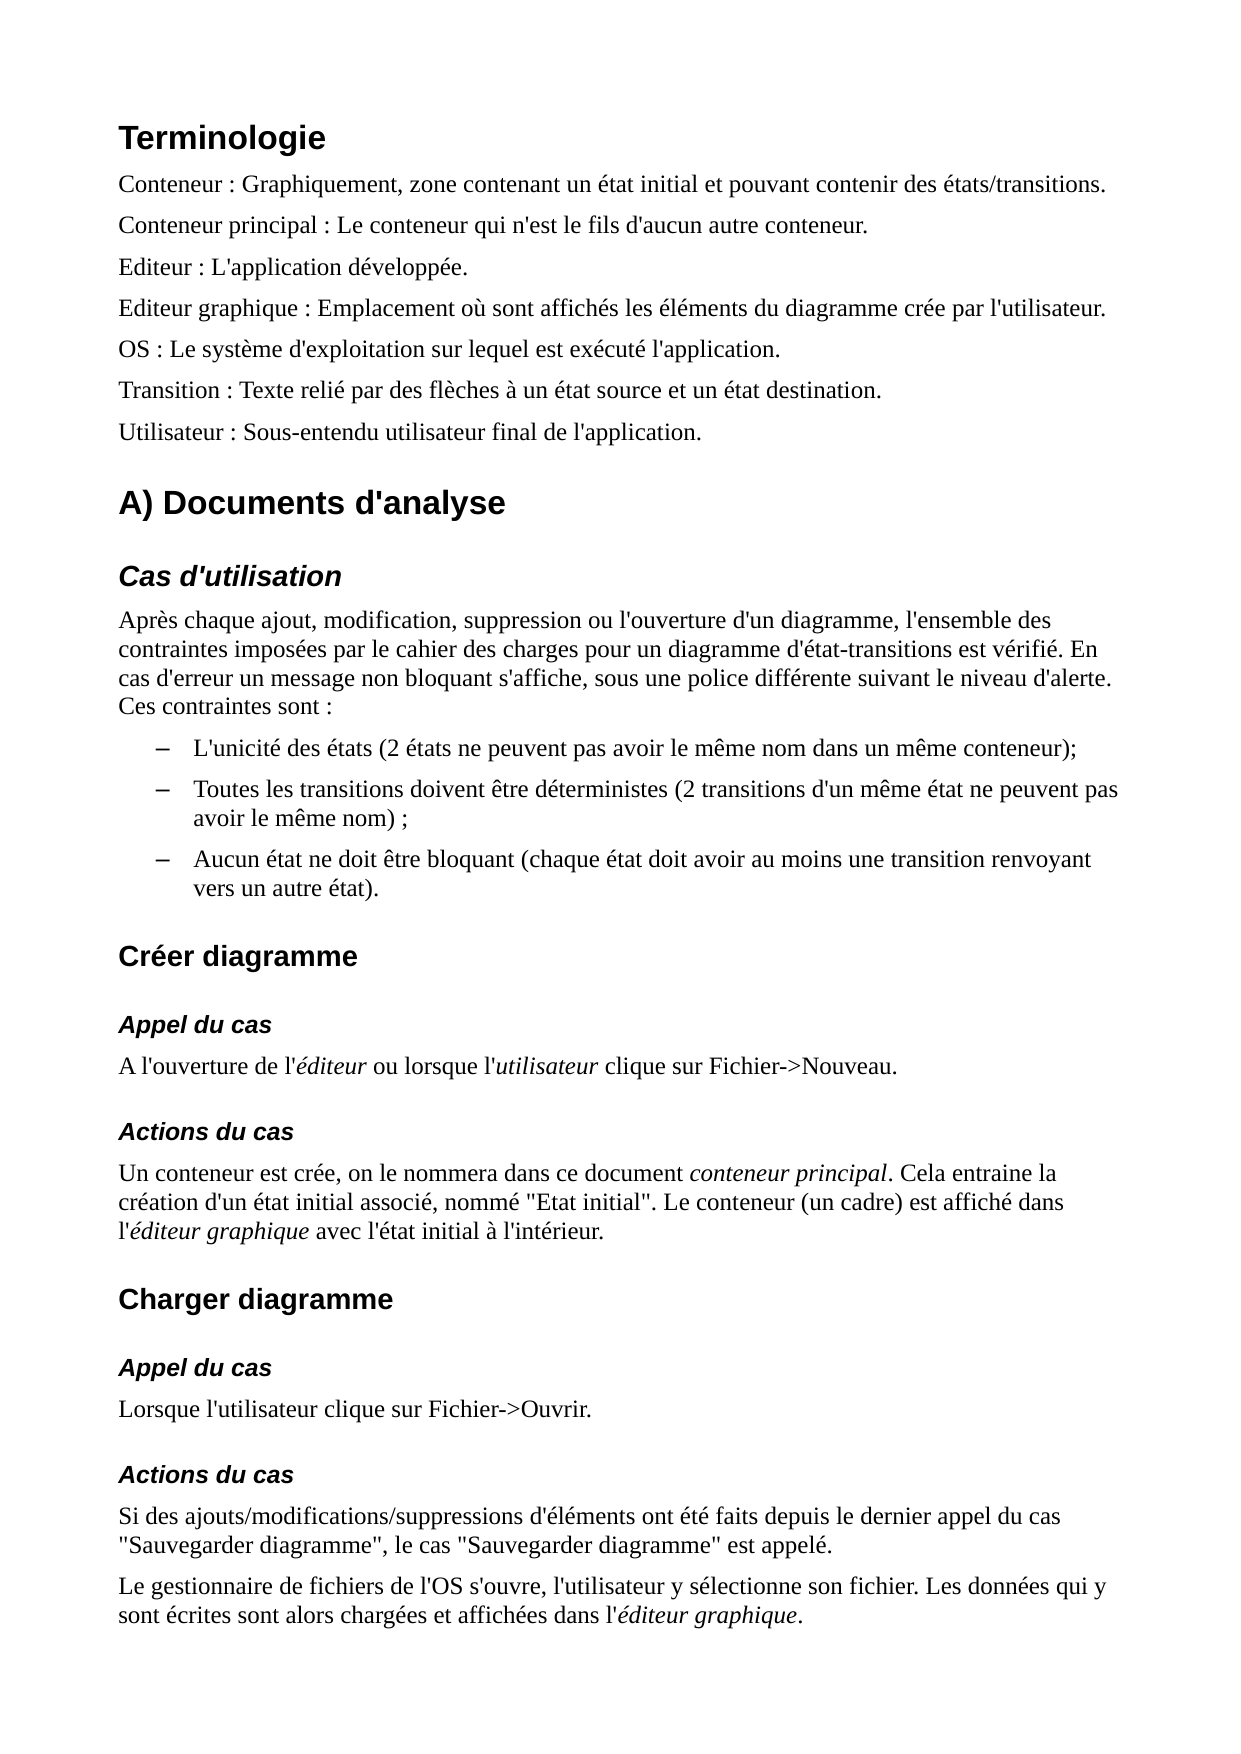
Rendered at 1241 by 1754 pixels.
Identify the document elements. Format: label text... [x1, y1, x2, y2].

text Conteneur principal : Le conteneur qui n'est le fils d'aucun autre conteneur. [118, 211, 1122, 239]
list L'unicité des états (2 états ne peuvent pas avoir le même nom dans un même conteneur); [156, 733, 1122, 761]
text Editeur graphique : Emplacement où sont affichés les éléments du diagramme crée par l'utilisateur. [118, 293, 1122, 322]
text A l'ouverture de l'éditeur ou lorsque l'utilisateur clique sur Fichier->Nouveau. [118, 1051, 1122, 1080]
text Utilisateur : Sous-entendu utilisateur final de l'application. [118, 417, 1122, 446]
text OS : Le système d'exploitation sur lequel est exécuté l'application. [118, 334, 1122, 363]
subtitle Cas d'utilisation [118, 559, 1122, 593]
list Aucun état ne doit être bloquant (chaque état doit avoir au moins une transition renvoyant vers un autre état). [156, 844, 1122, 901]
subtitle A) Documents d'analyse [118, 483, 1122, 522]
text Editeur : L'application développée. [118, 252, 1122, 281]
text Transition : Texte relié par des flèches à un état source et un état destination. [118, 376, 1122, 404]
text Un conteneur est crée, on le nommera dans ce document conteneur principal. Cela entraine la création d'un état initial associé, nommé "Etat initial". Le conteneur (un cadre) est affiché dans l'éditeur graphique avec l'état initial à l'intérieur. [118, 1158, 1122, 1244]
text Le gestionnaire de fichiers de l'OS s'ouvre, l'utilisateur y sélectionne son fichier. Les données qui y sont écrites sont alors chargées et affichées dans l'éditeur graphique. [118, 1571, 1122, 1629]
text Lorsque l'utilisateur clique sur Fichier->Ouvrir. [118, 1394, 1122, 1423]
subtitle Créer diagramme [118, 939, 1122, 972]
subtitle Appel du cas [118, 1353, 1122, 1382]
subtitle Actions du cas [118, 1117, 1122, 1146]
list Toutes les transitions doivent être déterministes (2 transitions d'un même état ne peuvent pas avoir le même nom) ; [156, 774, 1122, 831]
text Conteneur : Graphiquement, zone contenant un état initial et pouvant contenir des états/transitions. [118, 169, 1122, 198]
text Si des ajouts/modifications/suppressions d'éléments ont été faits depuis le dernier appel du cas "Sauvegarder diagramme", le cas "Sauvegarder diagramme" est appelé. [118, 1501, 1122, 1559]
subtitle Terminologie [118, 118, 1122, 157]
subtitle Appel du cas [118, 1010, 1122, 1038]
subtitle Charger diagramme [118, 1282, 1122, 1316]
subtitle Actions du cas [118, 1460, 1122, 1489]
text Après chaque ajout, modification, suppression ou l'ouverture d'un diagramme, l'ensemble des contraintes imposées par le cahier des charges pour un diagramme d'état-transitions est vérifié. En cas d'erreur un message non bloquant s'affiche, sous une police différente suivant le niveau d'alerte. Ces contraintes sont : [118, 605, 1122, 720]
